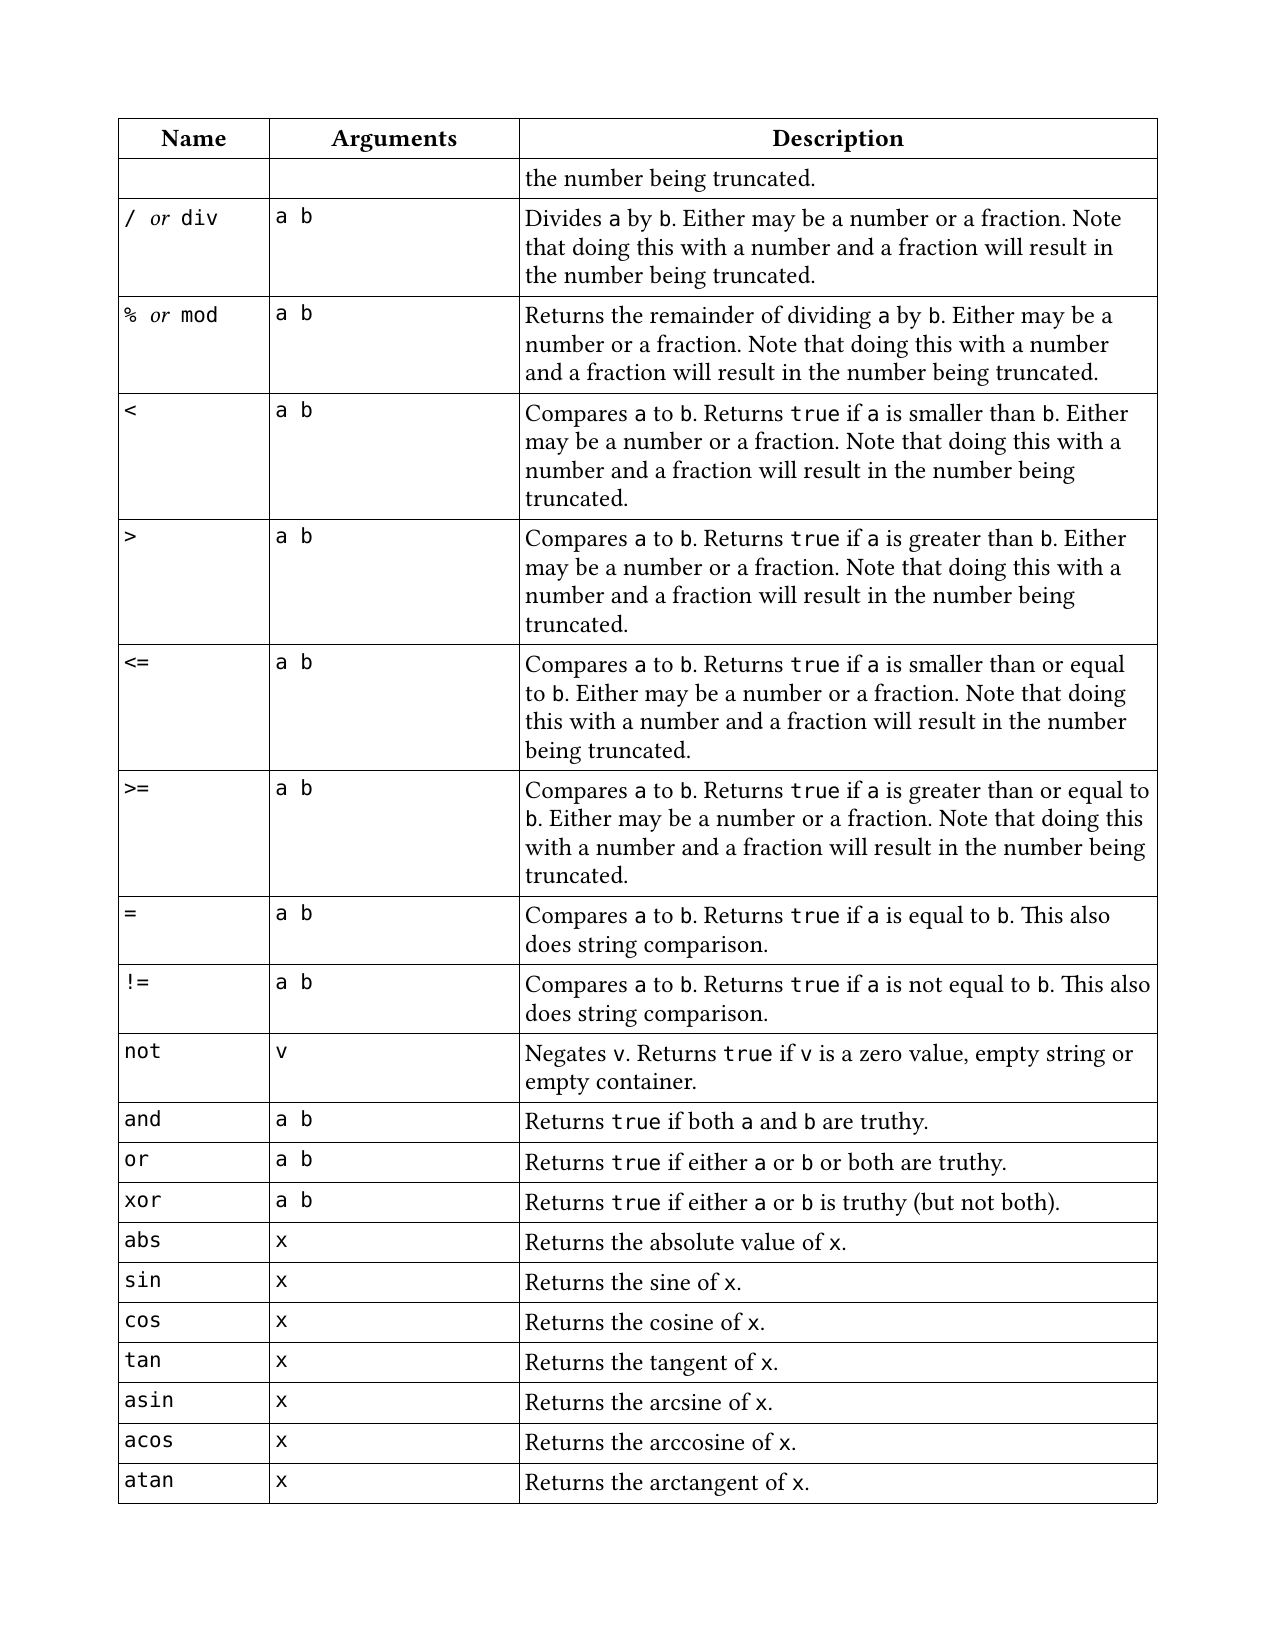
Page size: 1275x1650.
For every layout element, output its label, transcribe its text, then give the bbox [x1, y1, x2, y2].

table_cell Compares a to b. Returns true if a is not equal to b. This also does string comparison. [520, 965, 1157, 1033]
table_cell a b [270, 520, 519, 644]
table_cell sin [119, 1263, 269, 1302]
table_cell a b [270, 965, 519, 1033]
table_cell a b [270, 1183, 519, 1222]
table_cell Returns the arctangent of x. [520, 1464, 1157, 1503]
table_cell Returns the absolute value of x. [520, 1223, 1157, 1262]
table_cell cos [119, 1303, 269, 1342]
table_cell Returns the arccosine of x. [520, 1424, 1157, 1462]
table_cell tan [119, 1343, 269, 1382]
table_cell a b [270, 394, 519, 518]
table_cell Returns the arcsine of x. [520, 1383, 1157, 1422]
table_cell a b [270, 297, 519, 393]
table_cell Compares a to b. Returns true if a is greater than or equal to b. Either may be a number or a fraction. Note that doing this with a number and a fraction will result in the number being truncated. [520, 771, 1157, 896]
table_cell a b [270, 645, 519, 770]
table_cell Compares a to b. Returns true if a is equal to b. This also does string comparison. [520, 897, 1157, 964]
table_cell Compares a to b. Returns true if a is greater than b. Either may be a number or a fraction. Note that doing this with a number and a fraction will result in the number being truncated. [520, 520, 1157, 644]
table_cell <= [119, 645, 269, 770]
table_cell Returns the sine of x. [520, 1263, 1157, 1302]
table_cell Returns the cosine of x. [520, 1303, 1157, 1342]
table_cell Returns true if either a or b or both are truthy. [520, 1143, 1157, 1182]
table_cell Compares a to b. Returns true if a is smaller than or equal to b. Either may be a number or a fraction. Note that doing this with a number and a fraction will result in the number being truncated. [520, 645, 1157, 770]
table_cell x [270, 1464, 519, 1503]
table_header Name [119, 119, 269, 158]
table_cell x [270, 1343, 519, 1382]
table_header Description [520, 119, 1157, 158]
table_cell = [119, 897, 269, 964]
table_cell x [270, 1303, 519, 1342]
table_cell asin [119, 1383, 269, 1422]
table_cell atan [119, 1464, 269, 1503]
table_cell x [270, 1424, 519, 1462]
table_cell [119, 159, 269, 198]
table_cell x [270, 1263, 519, 1302]
table_cell a b [270, 771, 519, 896]
table_cell [270, 159, 519, 198]
table_cell >= [119, 771, 269, 896]
table_cell Returns the remainder of dividing a by b. Either may be a number or a fraction. Note that doing this with a number and a fraction will result in the number being truncated. [520, 297, 1157, 393]
table_cell a b [270, 1103, 519, 1142]
table_cell Negates v. Returns true if v is a zero value, empty string or empty container. [520, 1034, 1157, 1102]
table_cell x [270, 1383, 519, 1422]
table_cell a b [270, 897, 519, 964]
table_cell < [119, 394, 269, 518]
table_header Arguments [270, 119, 519, 158]
table_cell > [119, 520, 269, 644]
table_cell Returns true if either a or b is truthy (but not both). [520, 1183, 1157, 1222]
table_cell Compares a to b. Returns true if a is smaller than b. Either may be a number or a fraction. Note that doing this with a number and a fraction will result in the number being truncated. [520, 394, 1157, 518]
table_cell v [270, 1034, 519, 1102]
table_cell Returns true if both a and b are truthy. [520, 1103, 1157, 1142]
table_cell xor [119, 1183, 269, 1222]
table_cell a b [270, 199, 519, 296]
table_cell a b [270, 1143, 519, 1182]
table_cell acos [119, 1424, 269, 1462]
table_cell Divides a by b. Either may be a number or a fraction. Note that doing this with a number and a fraction will result in the number being truncated. [520, 199, 1157, 296]
table_cell abs [119, 1223, 269, 1262]
table_cell != [119, 965, 269, 1033]
table_cell and [119, 1103, 269, 1142]
table_cell Returns the tangent of x. [520, 1343, 1157, 1382]
table_cell not [119, 1034, 269, 1102]
table_cell % or mod [119, 297, 269, 393]
table_cell x [270, 1223, 519, 1262]
table_cell or [119, 1143, 269, 1182]
table_cell / or div [119, 199, 269, 296]
table_cell the number being truncated. [520, 159, 1157, 198]
